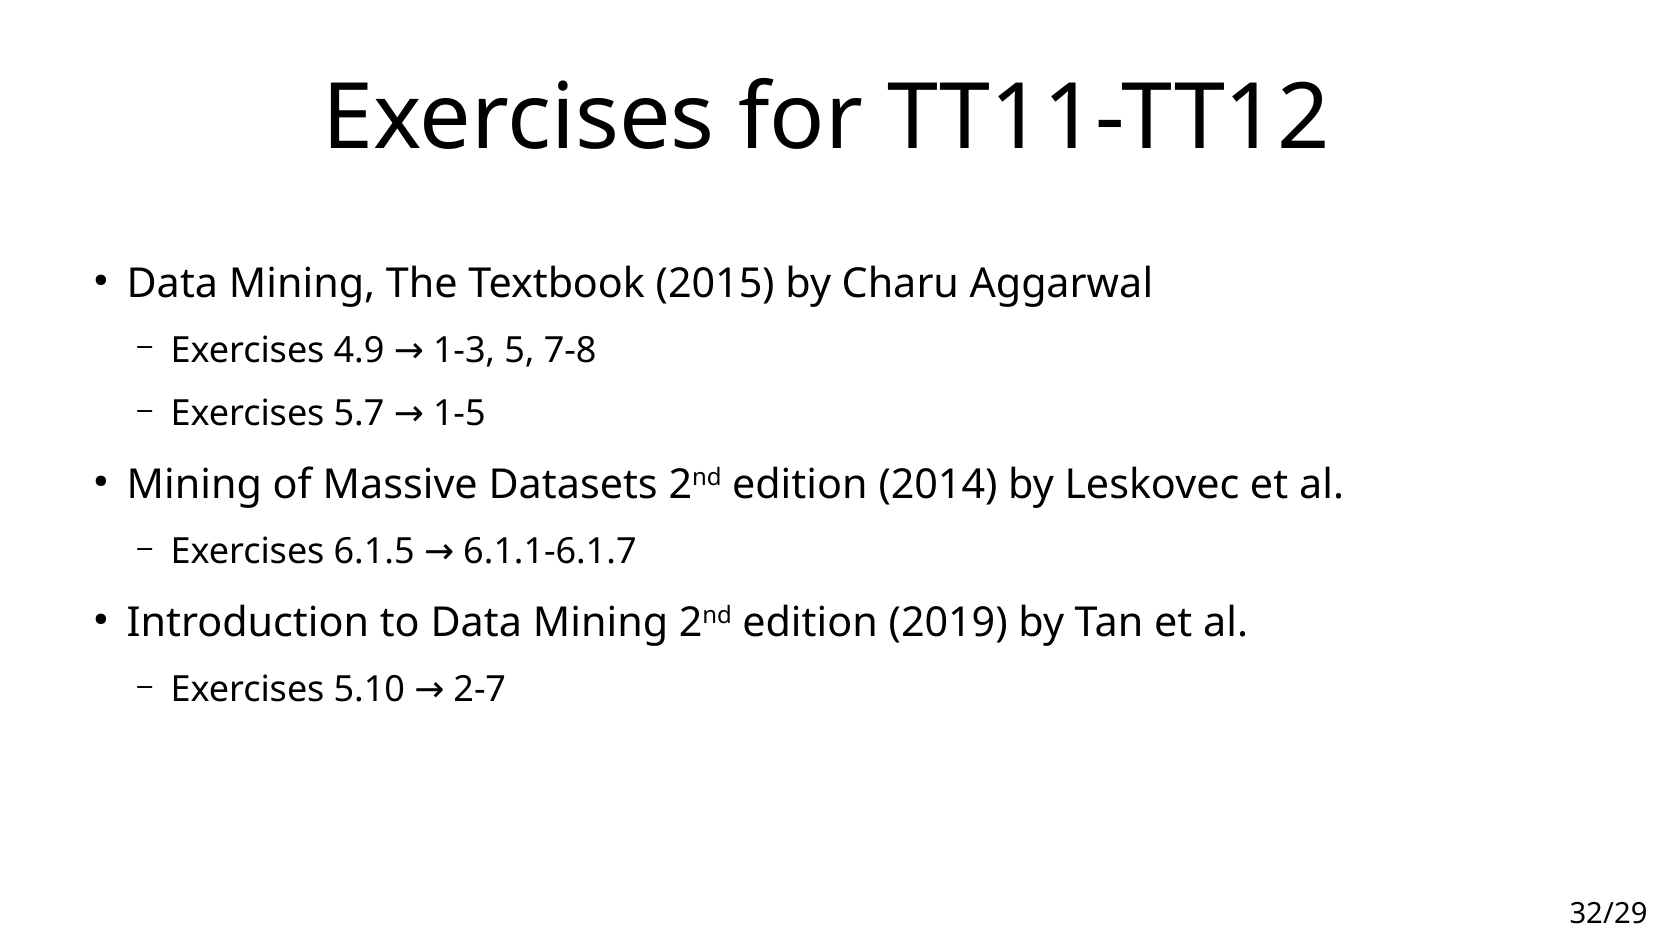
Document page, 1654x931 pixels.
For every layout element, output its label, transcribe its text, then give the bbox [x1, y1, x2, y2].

list Data Mining, The Textbook (2015) by Charu Aggarwal Exercises 4.9 → 1-3, 5, 7-8 Exercises 5.7 → 1-5 Mining of Massive Datasets 2nd edition (2014) by Leskovec et al. Exercises 6.1.5 → 6.1.1-6.1.7 Introduction to Data Mining 2nd edition (2019) by Tan et al. Exercises 5.10 → 2-7 [82, 253, 1571, 719]
title Exercises for TT11-TT12 [82, 1, 1571, 226]
